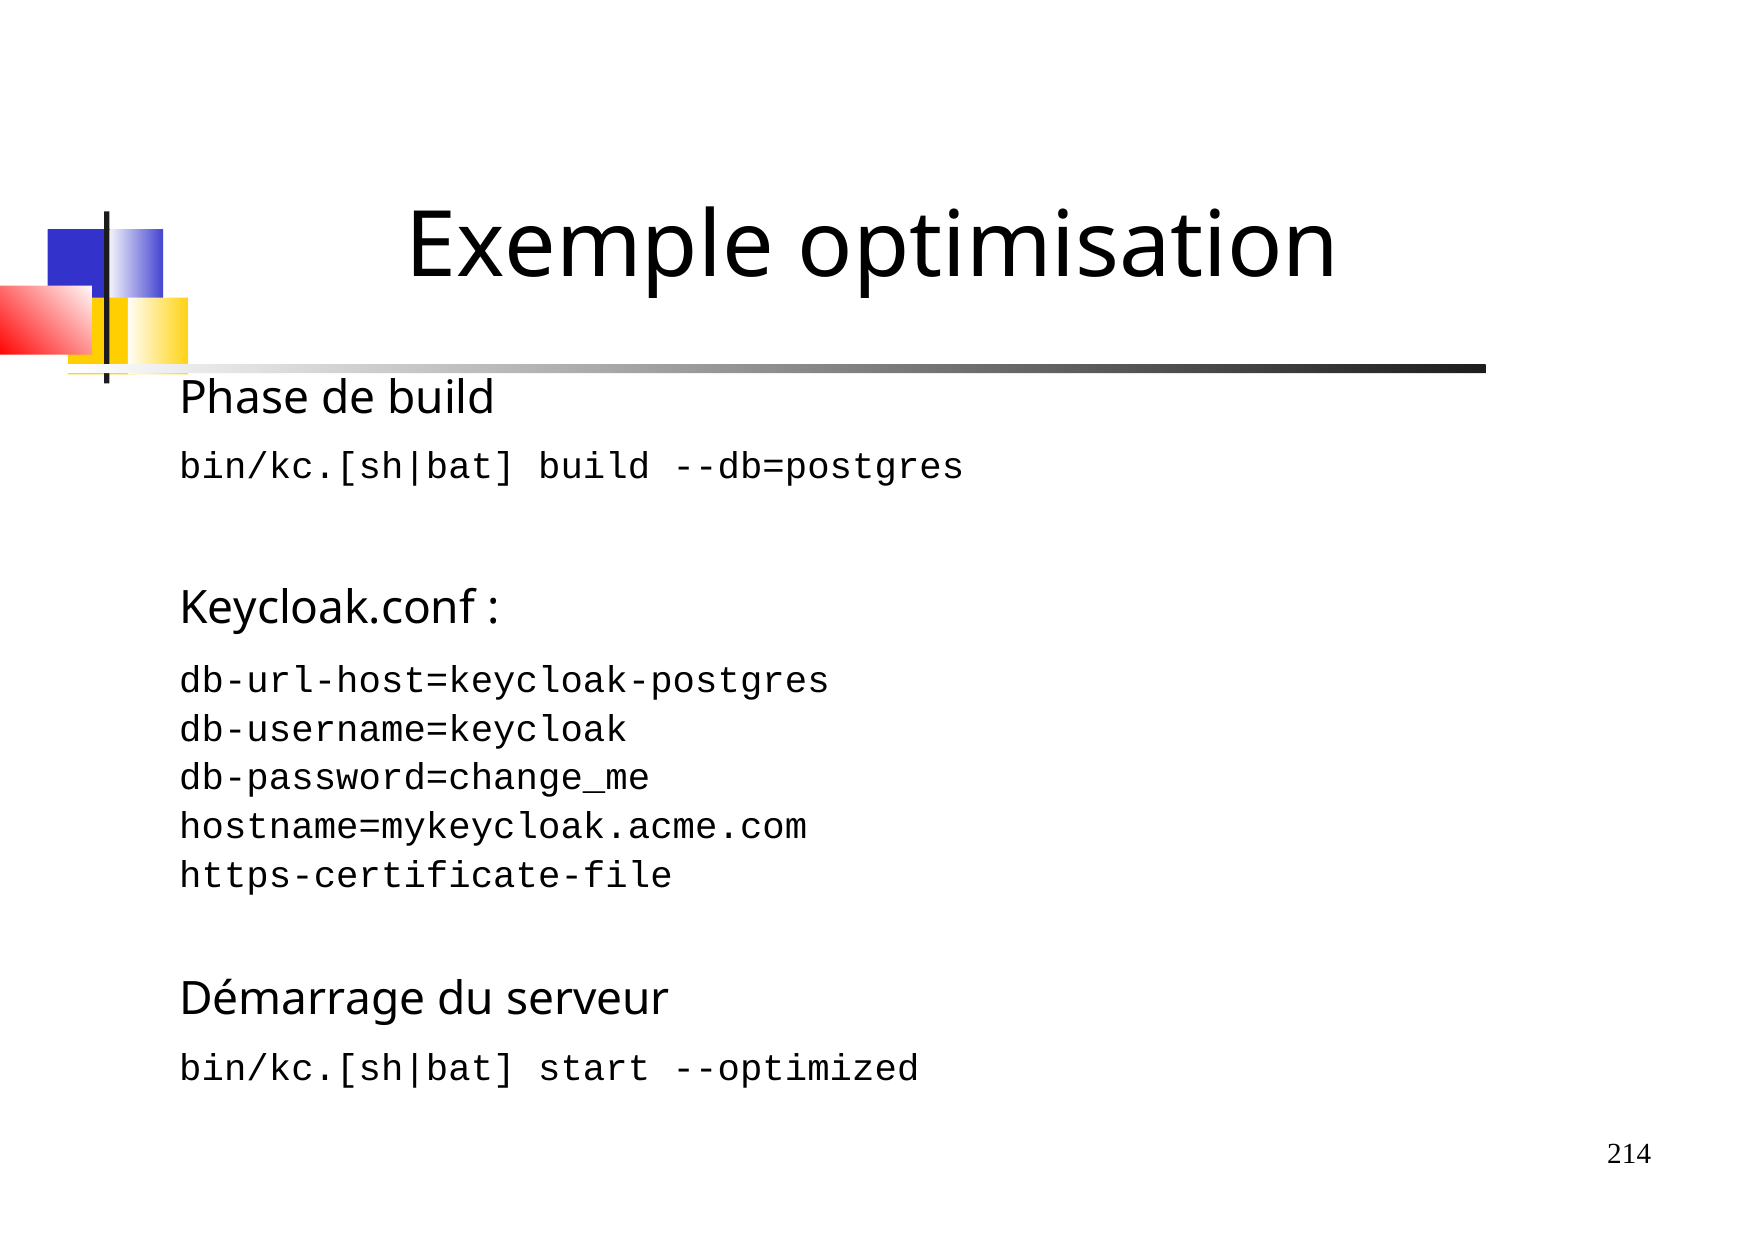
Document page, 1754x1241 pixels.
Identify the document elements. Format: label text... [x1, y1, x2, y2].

title Exemple optimisation [179, 139, 1567, 351]
list Phase de build bin/kc.[sh|bat] build --db=postgres Keycloak.conf : db-url-host=keycloak-postgres db-username=keycloak db-password=change_me hostname=mykeycloak.acme.com https-certificate-file Démarrage du serveur bin/kc.[sh|bat] start --optimized [179, 371, 1567, 1091]
